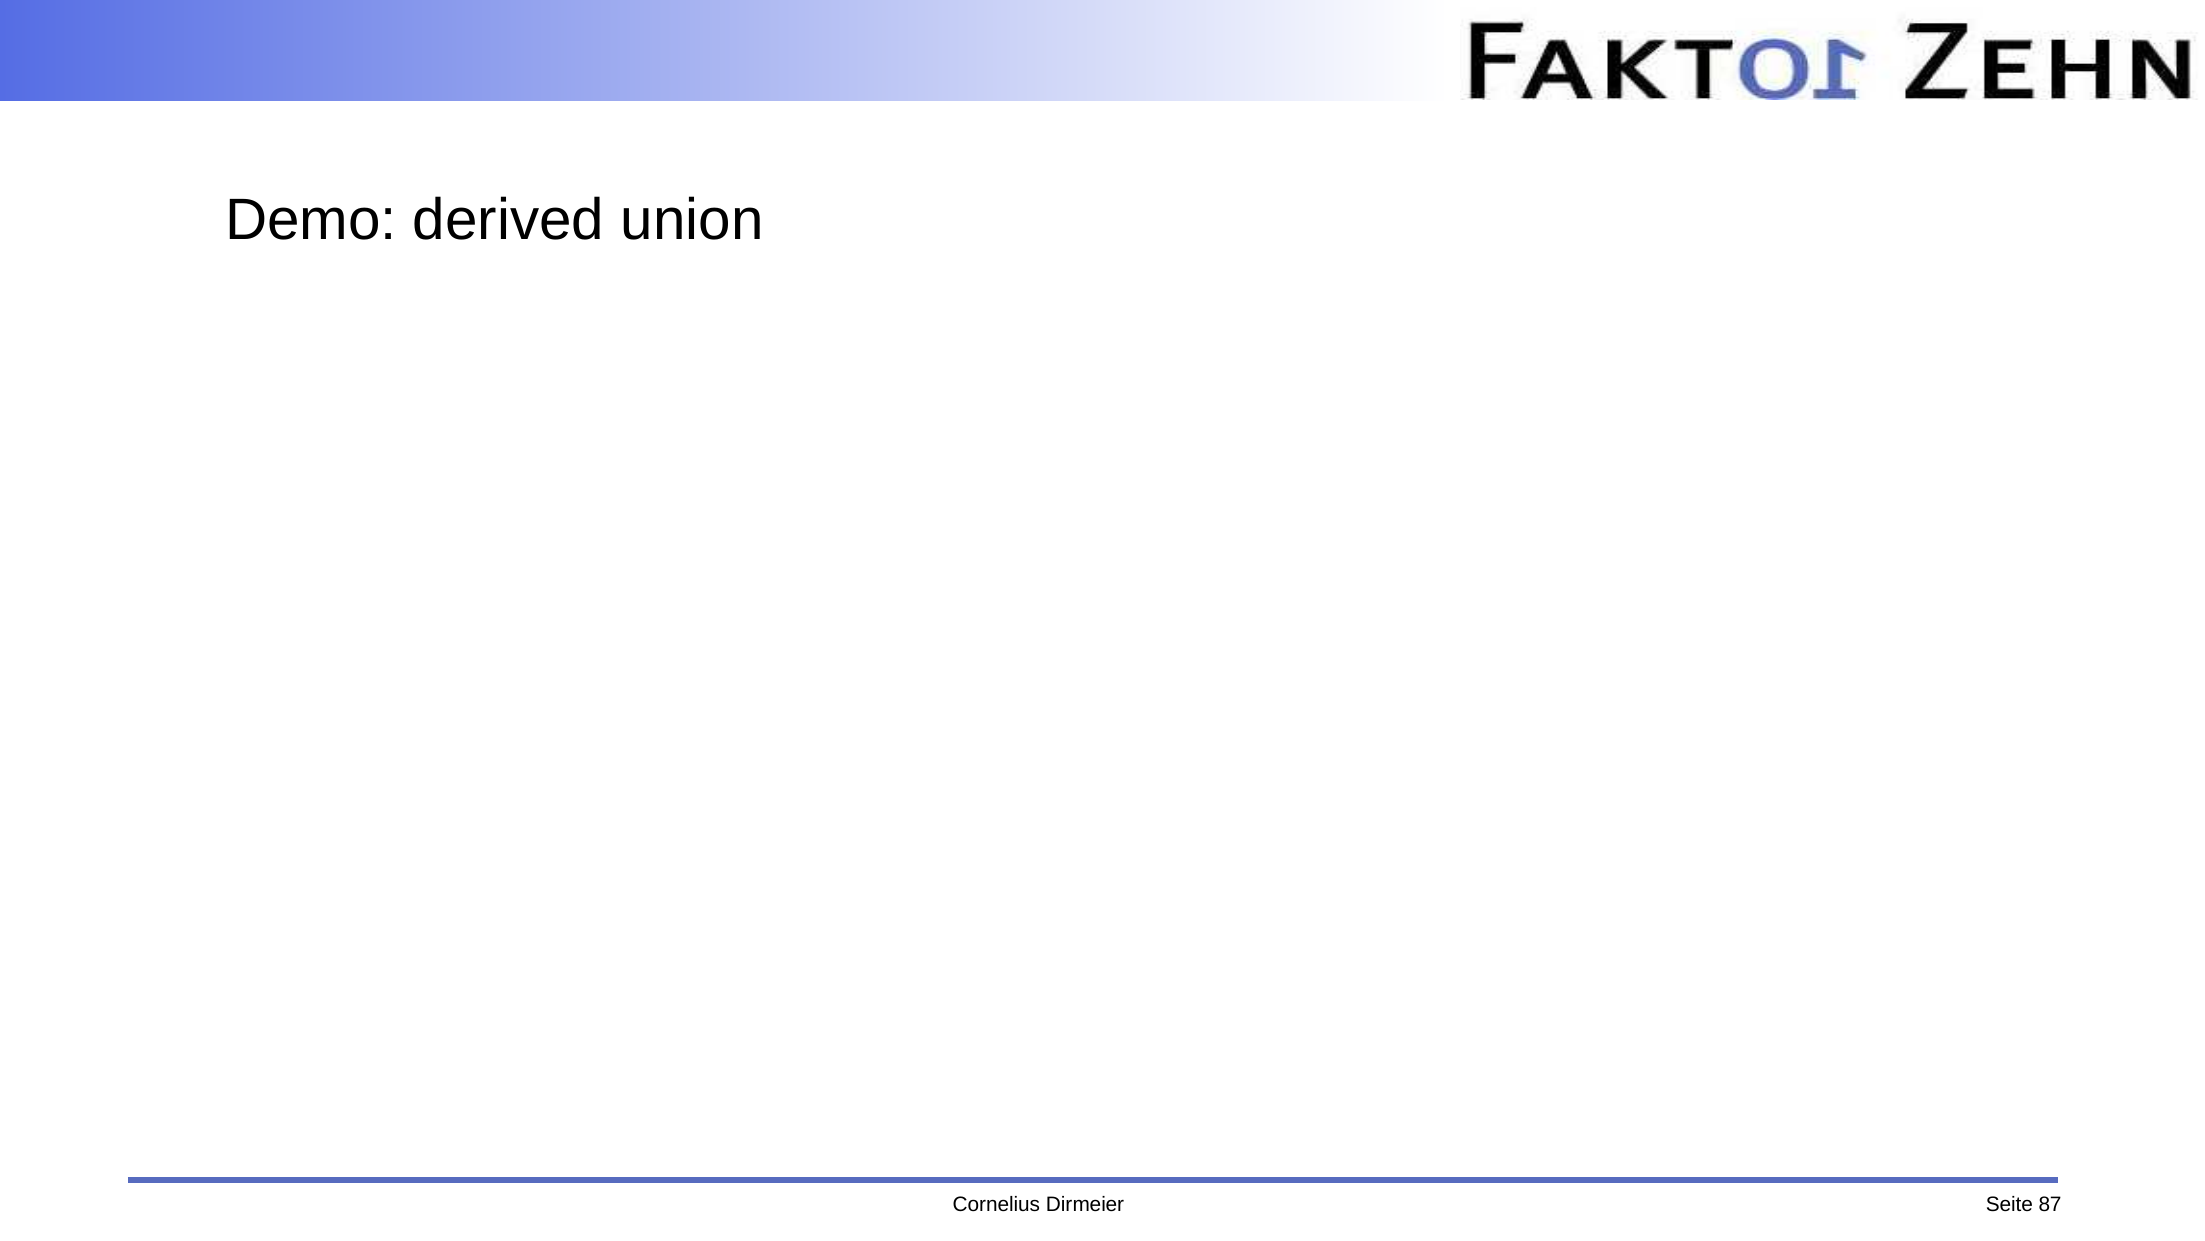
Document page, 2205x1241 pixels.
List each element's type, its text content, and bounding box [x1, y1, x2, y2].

picture [1460, 7, 2202, 100]
title Demo: derived union [225, 142, 1981, 296]
